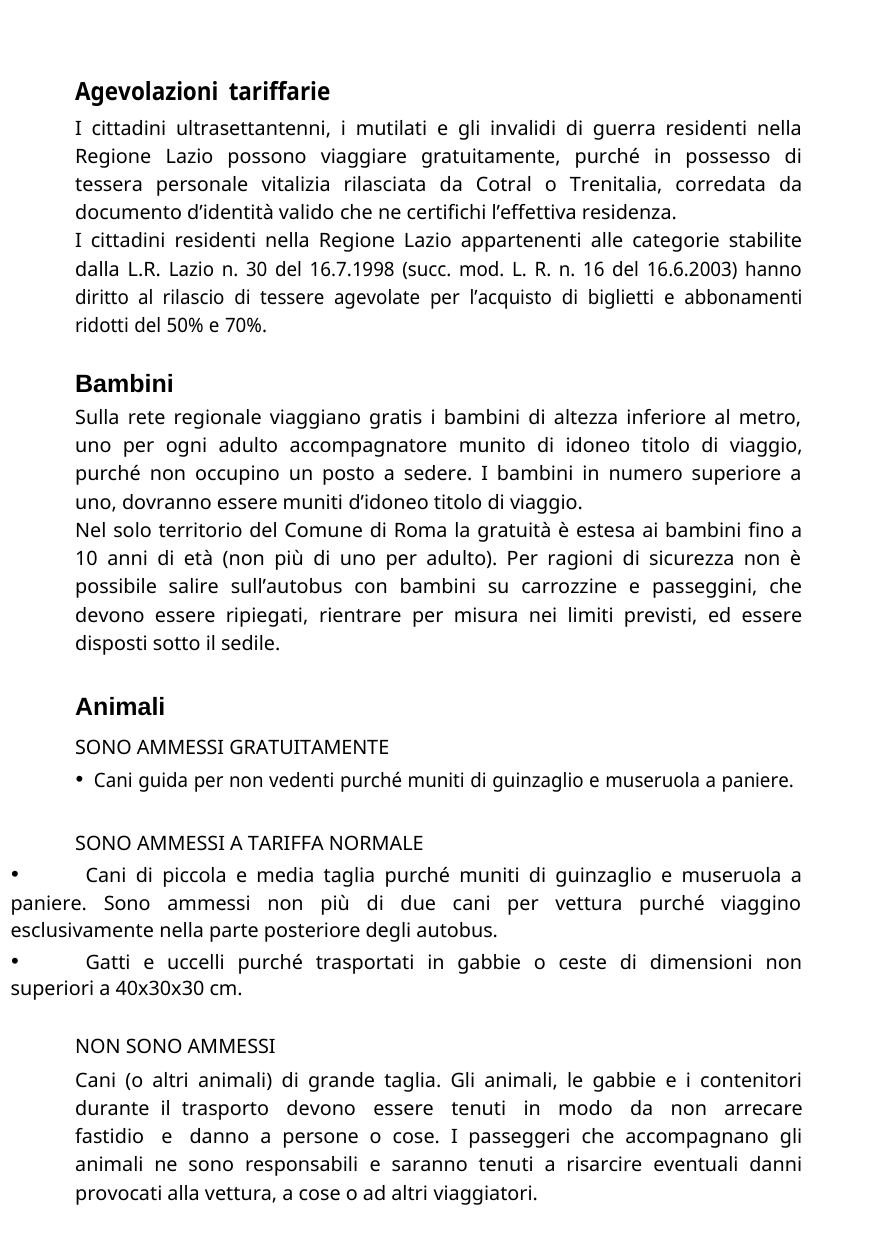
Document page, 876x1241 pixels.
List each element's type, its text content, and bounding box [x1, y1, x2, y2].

subtitle Animali [75, 692, 864, 721]
subtitle Agevolazioni tariffarie [75, 74, 864, 108]
text Sulla rete regionale viaggiano gratis i bambini di altezza inferiore al metro, uno per ogni adulto accompagnatore munito di idoneo titolo di viaggio, purché non occupino un posto a sedere. I bambini in numero superiore a uno, dovranno essere muniti d’idoneo titolo di viaggio. [75, 403, 803, 515]
text Nel solo territorio del Comune di Roma la gratuità è estesa ai bambini fino a 10 anni di età (non più di uno per adulto). Per ragioni di sicurezza non è possibile salire sull’autobus con bambini su carrozzine e passeggini, che devono essere ripiegati, rientrare per misura nei limiti previsti, ed essere disposti sotto il sedile. [75, 516, 803, 656]
text Cani (o altri animali) di grande taglia. Gli animali, le gabbie e i contenitori durante il trasporto devono essere tenuti in modo da non arrecare fastidio e danno a persone o cose. I passeggeri che accompagnano gli animali ne sono responsabili e saranno tenuti a risarcire eventuali danni provocati alla vettura, a cose o ad altri viaggiatori. [75, 1066, 803, 1206]
list Cani guida per non vedenti purché muniti di guinzaglio e museruola a paniere. [75, 764, 864, 793]
text I cittadini ultrasettantenni, i mutilati e gli invalidi di guerra residenti nella Regione Lazio possono viaggiare gratuitamente, purché in possesso di tessera personale vitalizia rilasciata da Cotral o Trenitalia, corredata da documento d’identità valido che ne certifichi l’effettiva residenza. [75, 114, 803, 225]
text I cittadini residenti nella Regione Lazio appartenenti alle categorie stabilite dalla L.R. Lazio n. 30 del 16.7.1998 (succ. mod. L. R. n. 16 del 16.6.2003) hanno diritto al rilascio di tessere agevolate per l’acquisto di biglietti e abbonamenti ridotti del 50% e 70%. [75, 227, 803, 338]
subtitle Bambini [75, 369, 864, 397]
list Cani di piccola e media taglia purché muniti di guinzaglio e museruola a paniere. Sono ammessi non più di due cani per vettura purché viaggino esclusivamente nella parte posteriore degli autobus. [10, 859, 803, 943]
text SONO AMMESSI GRATUITAMENTE [75, 733, 864, 761]
text SONO AMMESSI A TARIFFA NORMALE [75, 829, 864, 856]
list Gatti e uccelli purché trasportati in gabbie o ceste di dimensioni non superiori a 40x30x30 cm. [10, 946, 803, 1001]
text NON SONO AMMESSI [75, 1032, 864, 1059]
